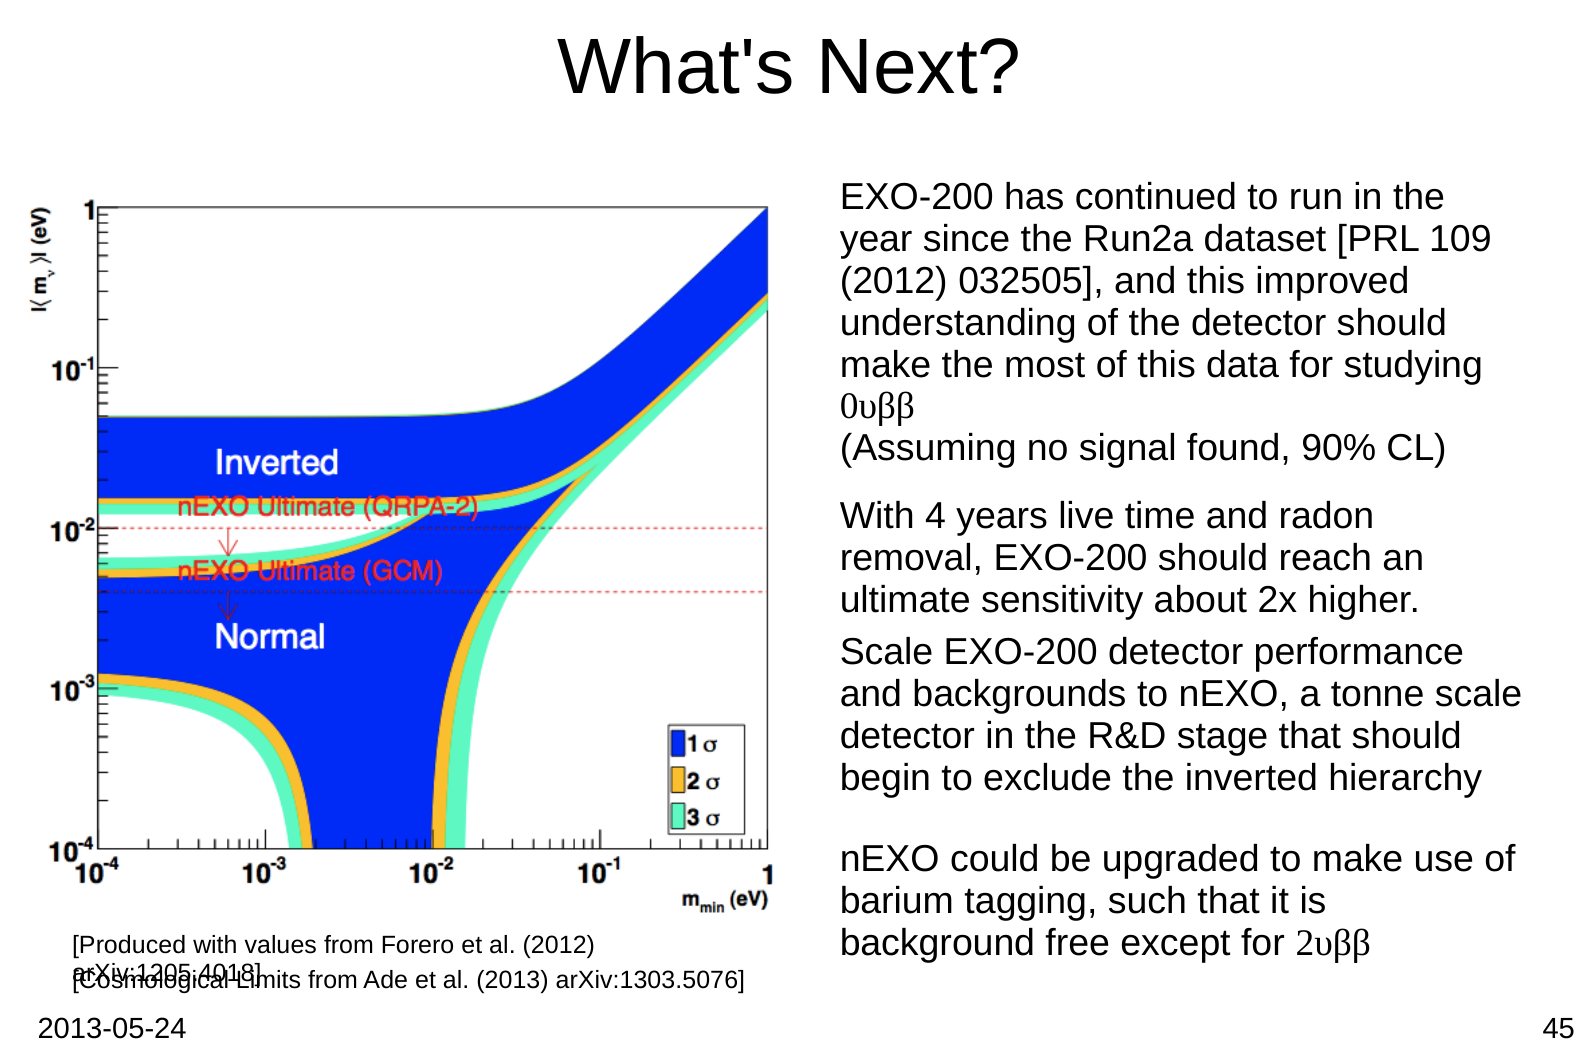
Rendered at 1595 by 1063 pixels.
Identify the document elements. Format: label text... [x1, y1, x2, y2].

text_box Scale EXO-200 detector performance and backgrounds to nEXO, a tonne scale detector in the R&D stage that should begin to exclude the inverted hierarchy [825, 623, 1538, 826]
picture [22, 189, 788, 922]
text_box With 4 years live time and radon removal, EXO-200 should reach an ultimate sensitivity about 2x higher. [825, 487, 1538, 615]
text_box [Cosmological Limits from Ade et al. (2013) arXiv:1303.5076] [57, 958, 808, 1007]
title What's Next? [79, 19, 1501, 113]
text_box EXO-200 has continued to run in the year since the Run2a dataset [PRL 109 (2012) 032505], and this improved understanding of the detector should make the most of this data for studying 0υββ [825, 167, 1538, 409]
text_box [Produced with values from Forero et al. (2012) arXiv:1205.4018] [57, 922, 808, 958]
text_box (Assuming no signal found, 90% CL) [825, 419, 1538, 472]
text_box nEXO could be upgraded to make use of barium tagging, such that it is background free except for 2υββ [825, 829, 1538, 958]
